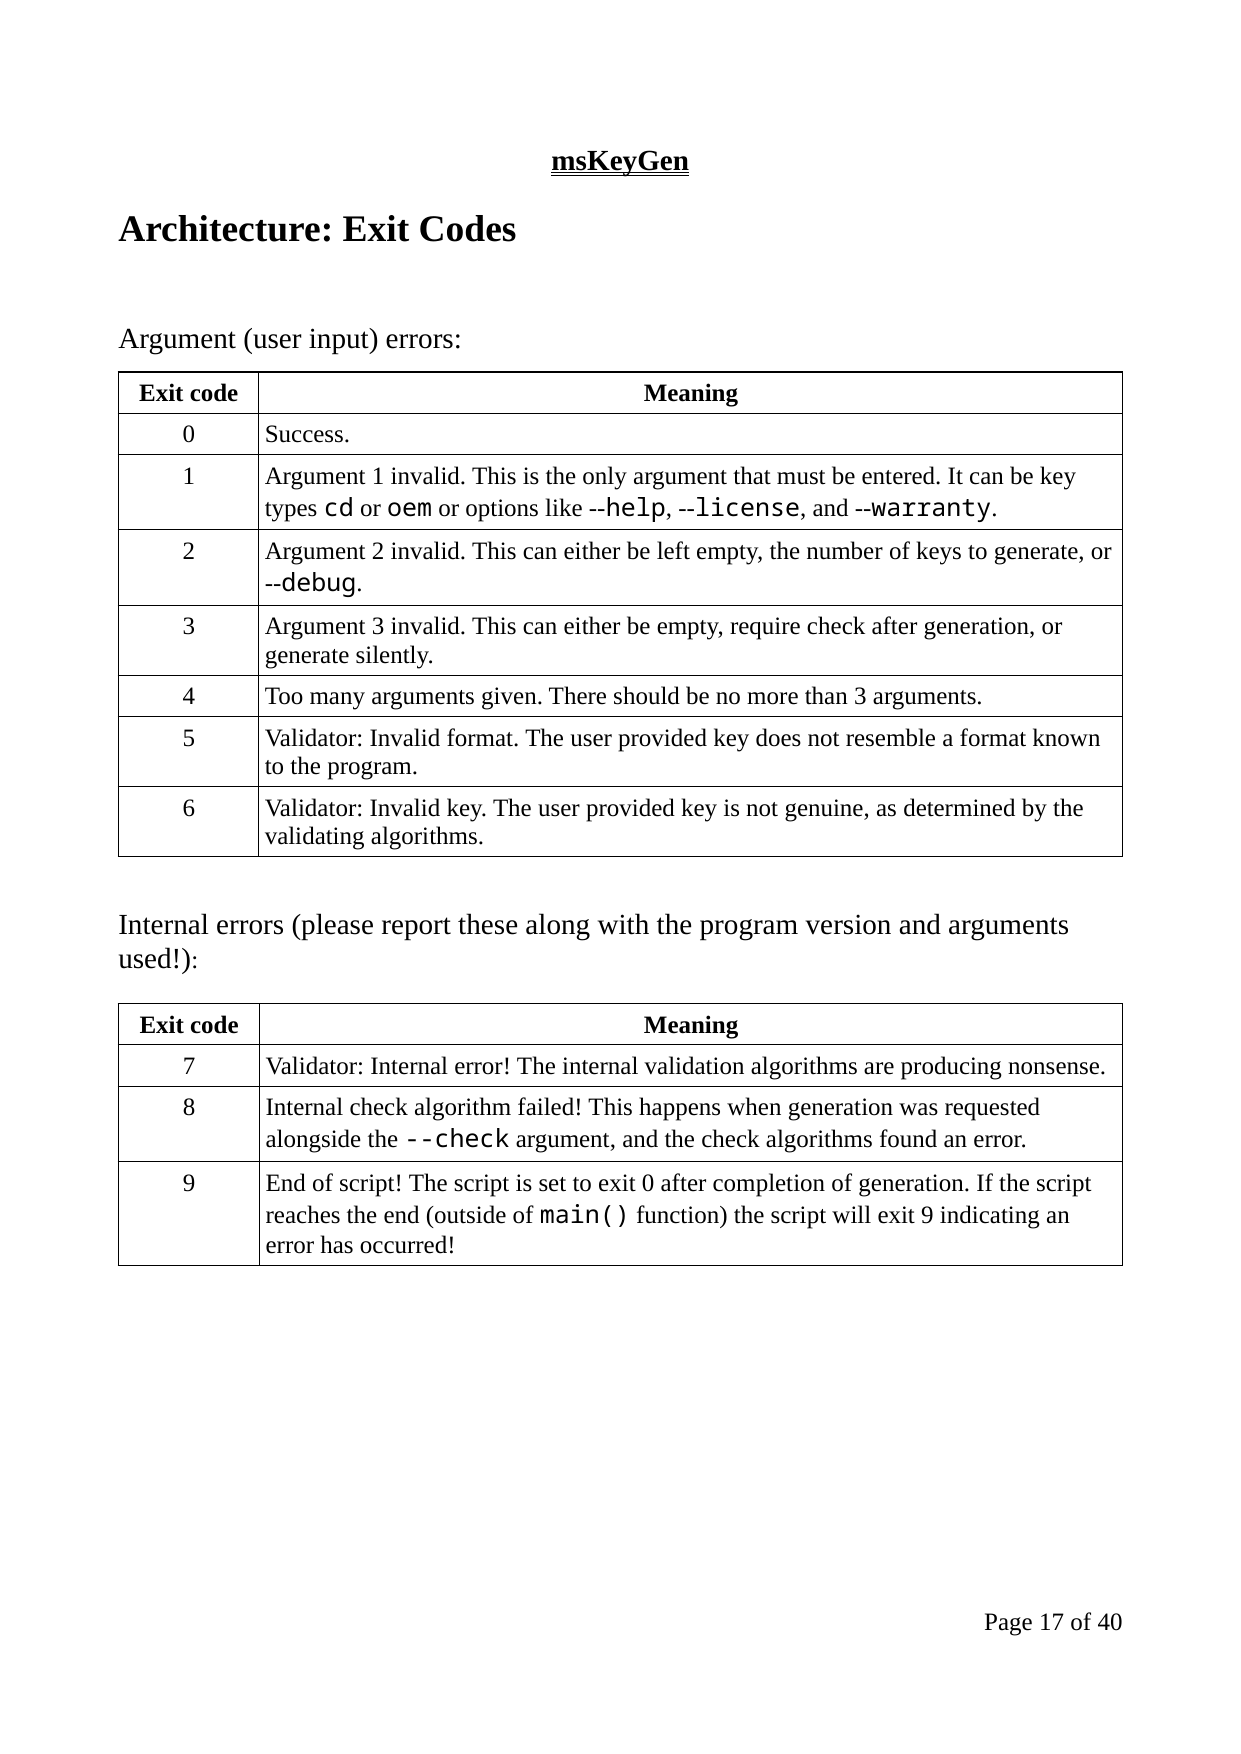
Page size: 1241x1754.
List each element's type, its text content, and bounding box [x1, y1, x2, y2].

table_cell 5 [119, 717, 258, 786]
table_cell 2 [119, 530, 258, 604]
table_cell Argument 3 invalid. This can either be empty, require check after generation, or generate silently. [259, 606, 1122, 674]
table_cell Too many arguments given. There should be no more than 3 arguments. [259, 676, 1122, 716]
text Architecture: Exit Codes [118, 206, 1122, 249]
table_cell 1 [119, 455, 258, 529]
table_cell 4 [119, 676, 258, 716]
table_cell Validator: Invalid key. The user provided key is not genuine, as determined by the validating algorithms. [259, 787, 1122, 856]
table_cell 7 [119, 1045, 259, 1086]
table_cell 8 [119, 1087, 259, 1161]
table_header Meaning [259, 373, 1122, 413]
table_header Exit code [119, 1004, 259, 1044]
table_cell Validator: Internal error! The internal validation algorithms are producing nonsense. [260, 1045, 1122, 1086]
table_cell Argument 1 invalid. This is the only argument that must be entered. It can be key types cd or oem or options like --help, --license, and --warranty. [259, 455, 1122, 529]
table_cell Argument 2 invalid. This can either be left empty, the number of keys to generate, or --debug. [259, 530, 1122, 604]
table_cell Validator: Invalid format. The user provided key does not resemble a format known to the program. [259, 717, 1122, 786]
table_cell 0 [119, 414, 258, 454]
table_cell 3 [119, 606, 258, 674]
text Internal errors (please report these along with the program version and arguments used!): [118, 907, 1122, 974]
table_cell Success. [259, 414, 1122, 454]
text Argument (user input) errors: [118, 321, 1122, 355]
table_header Exit code [119, 373, 258, 413]
table_cell Internal check algorithm failed! This happens when generation was requested alongside the --check argument, and the check algorithms found an error. [260, 1087, 1122, 1161]
table_header Meaning [260, 1004, 1122, 1044]
table_cell 6 [119, 787, 258, 856]
table_cell End of script! The script is set to exit 0 after completion of generation. If the script reaches the end (outside of main() function) the script will exit 9 indicating an error has occurred! [260, 1162, 1122, 1265]
table_cell 9 [119, 1162, 259, 1265]
